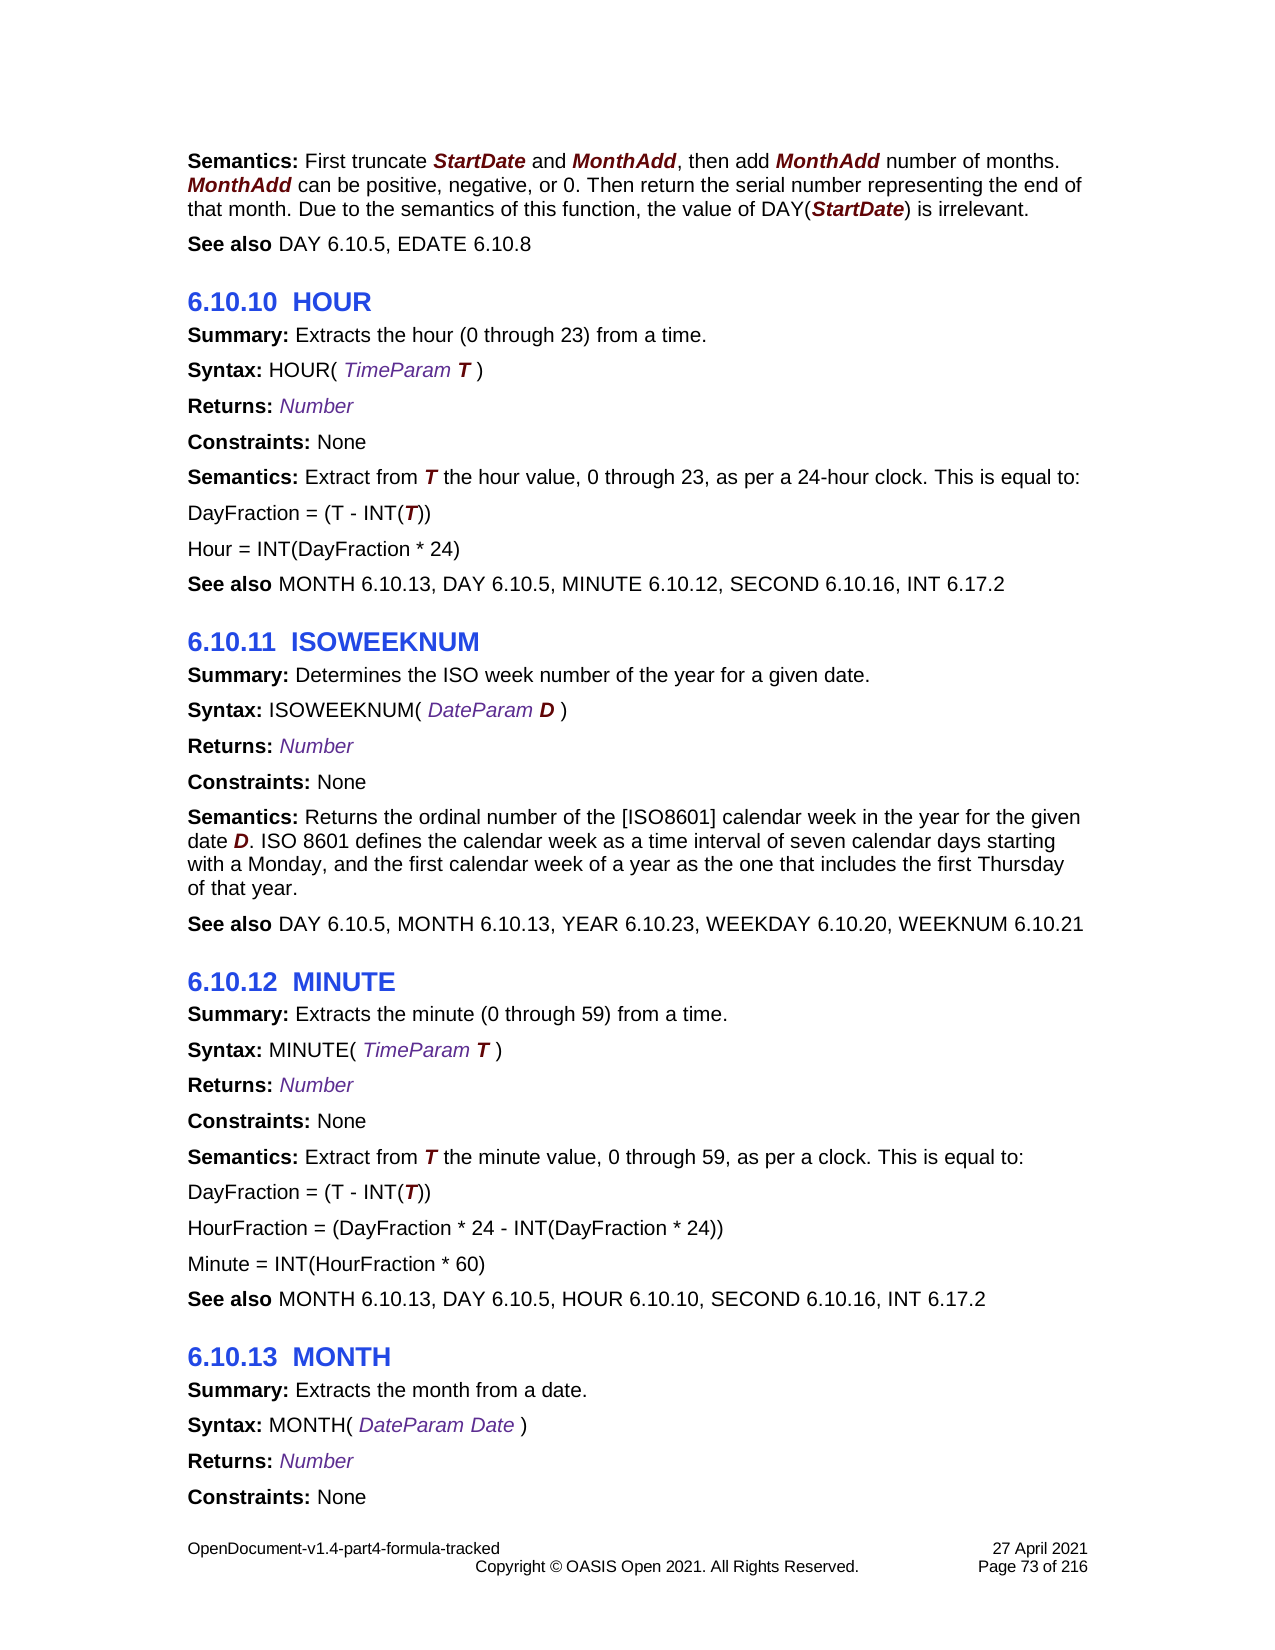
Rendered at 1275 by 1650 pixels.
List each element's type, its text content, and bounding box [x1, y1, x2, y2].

text Hour = INT(DayFraction * 24) [187, 537, 1088, 561]
text Returns: Number [187, 394, 1088, 418]
subtitle MINUTE [187, 967, 1088, 997]
text Semantics: Extract from T the hour value, 0 through 23, as per a 24-hour clock. This is equal to: [187, 466, 1088, 489]
text Syntax: HOUR( TimeParam T ) [187, 359, 1088, 382]
text Semantics: Extract from T the minute value, 0 through 59, as per a clock. This is equal to: [187, 1145, 1088, 1169]
text HourFraction = (DayFraction * 24 - INT(DayFraction * 24)) [187, 1216, 1088, 1240]
text Returns: Number [187, 1074, 1088, 1097]
text DayFraction = (T - INT(T)) [187, 1181, 1088, 1204]
text Constraints: None [187, 430, 1088, 454]
text Constraints: None [187, 1109, 1088, 1133]
text Summary: Extracts the month from a date. [187, 1378, 1088, 1402]
text Summary: Determines the ISO week number of the year for a given date. [187, 663, 1088, 687]
text See also MONTH 6.10.13, DAY 6.10.5, HOUR 6.10.10, SECOND 6.10.16, INT 6.17.2 [187, 1288, 1088, 1311]
text Semantics: Returns the ordinal number of the [ISO8601] calendar week in the year for the given date D. ISO 8601 defines the calendar week as a time interval of seven calendar days starting with a Monday, and the first calendar week of a year as the one that includes the first Thursday of that year. [187, 806, 1088, 900]
text Returns: Number [187, 734, 1088, 758]
text Syntax: MINUTE( TimeParam T ) [187, 1038, 1088, 1062]
text Constraints: None [187, 770, 1088, 794]
text Minute = INT(HourFraction * 60) [187, 1252, 1088, 1276]
text Syntax: MONTH( DateParam Date ) [187, 1414, 1088, 1437]
text Constraints: None [187, 1485, 1088, 1509]
text See also MONTH 6.10.13, DAY 6.10.5, MINUTE 6.10.12, SECOND 6.10.16, INT 6.17.2 [187, 573, 1088, 596]
subtitle MONTH [187, 1342, 1088, 1372]
text Summary: Extracts the hour (0 through 23) from a time. [187, 323, 1088, 347]
subtitle ISOWEEKNUM [187, 627, 1088, 657]
text Summary: Extracts the minute (0 through 59) from a time. [187, 1003, 1088, 1026]
text Syntax: ISOWEEKNUM( DateParam D ) [187, 699, 1088, 722]
text Semantics: First truncate StartDate and MonthAdd, then add MonthAdd number of months. MonthAdd can be positive, negative, or 0. Then return the serial number representing the end of that month. Due to the semantics of this function, the value of DAY(StartDate) is irrelevant. [187, 150, 1088, 221]
text See also DAY 6.10.5, MONTH 6.10.13, YEAR 6.10.23, WEEKDAY 6.10.20, WEEKNUM 6.10.21 [187, 912, 1088, 936]
subtitle HOUR [187, 287, 1088, 317]
text See also DAY 6.10.5, EDATE 6.10.8 [187, 233, 1088, 256]
text Returns: Number [187, 1449, 1088, 1473]
text DayFraction = (T - INT(T)) [187, 501, 1088, 525]
